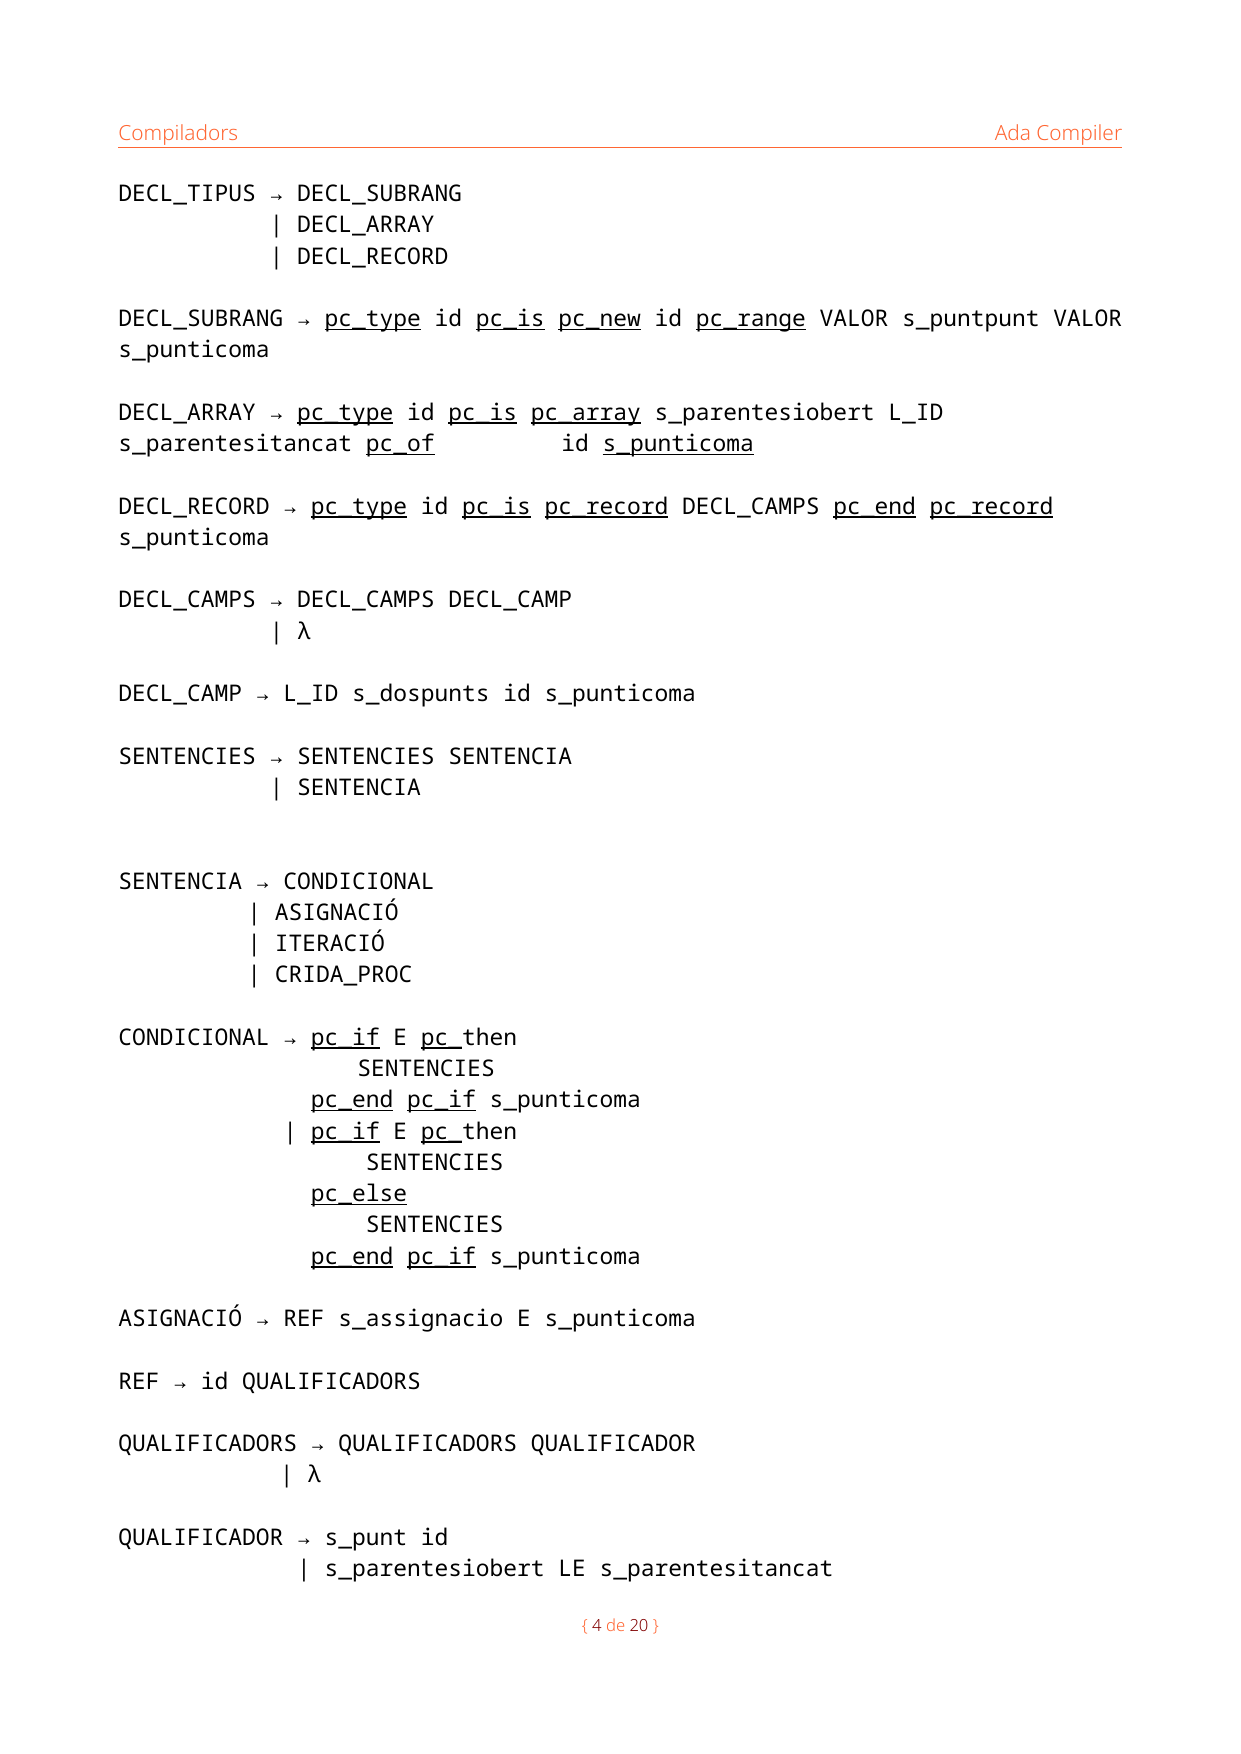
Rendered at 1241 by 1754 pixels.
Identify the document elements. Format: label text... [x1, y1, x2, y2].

text DECL_CAMP → L_ID s_dospunts id s_punticoma [118, 677, 1122, 708]
text DECL_TIPUS → DECL_SUBRANG [118, 177, 1122, 208]
text SENTENCIES → SENTENCIES SENTENCIA [118, 739, 1122, 771]
text | DECL_RECORD [118, 239, 1122, 271]
text DECL_CAMPS → DECL_CAMPS DECL_CAMP [118, 583, 1122, 614]
text REF → id QUALIFICADORS [118, 1364, 1122, 1396]
text DECL_SUBRANG → pc_type id pc_is pc_new id pc_range VALOR s_puntpunt VALOR s_punticoma [118, 302, 1122, 364]
text | λ [118, 1458, 1122, 1489]
text SENTENCIA → CONDICIONAL [118, 864, 1122, 896]
text pc_else [118, 1177, 1122, 1208]
text ASIGNACIÓ → REF s_assignacio E s_punticoma [118, 1302, 1122, 1333]
text CONDICIONAL → pc_if E pc_then [118, 1021, 1122, 1052]
text | λ [118, 614, 1122, 646]
text QUALIFICADORS → QUALIFICADORS QUALIFICADOR [118, 1427, 1122, 1458]
text DECL_ARRAY → pc_type id pc_is pc_array s_parentesiobert L_ID s_parentesitancat pc_of id s_punticoma [118, 396, 1122, 458]
text | CRIDA_PROC [118, 958, 1122, 989]
text | s_parentesiobert LE s_parentesitancat [118, 1552, 1122, 1583]
text pc_end pc_if s_punticoma [118, 1239, 1122, 1271]
text SENTENCIES [118, 1208, 1122, 1239]
text | DECL_ARRAY [118, 208, 1122, 239]
text SENTENCIES [118, 1146, 1122, 1177]
text | ASIGNACIÓ [118, 896, 1122, 927]
text DECL_RECORD → pc_type id pc_is pc_record DECL_CAMPS pc_end pc_record s_punticoma [118, 489, 1122, 552]
text QUALIFICADOR → s_punt id [118, 1521, 1122, 1552]
text | SENTENCIA [118, 771, 1122, 802]
text pc_end pc_if s_punticoma [118, 1083, 1122, 1114]
text | ITERACIÓ [118, 927, 1122, 958]
text | pc_if E pc_then [118, 1114, 1122, 1146]
text SENTENCIES [118, 1052, 1122, 1083]
